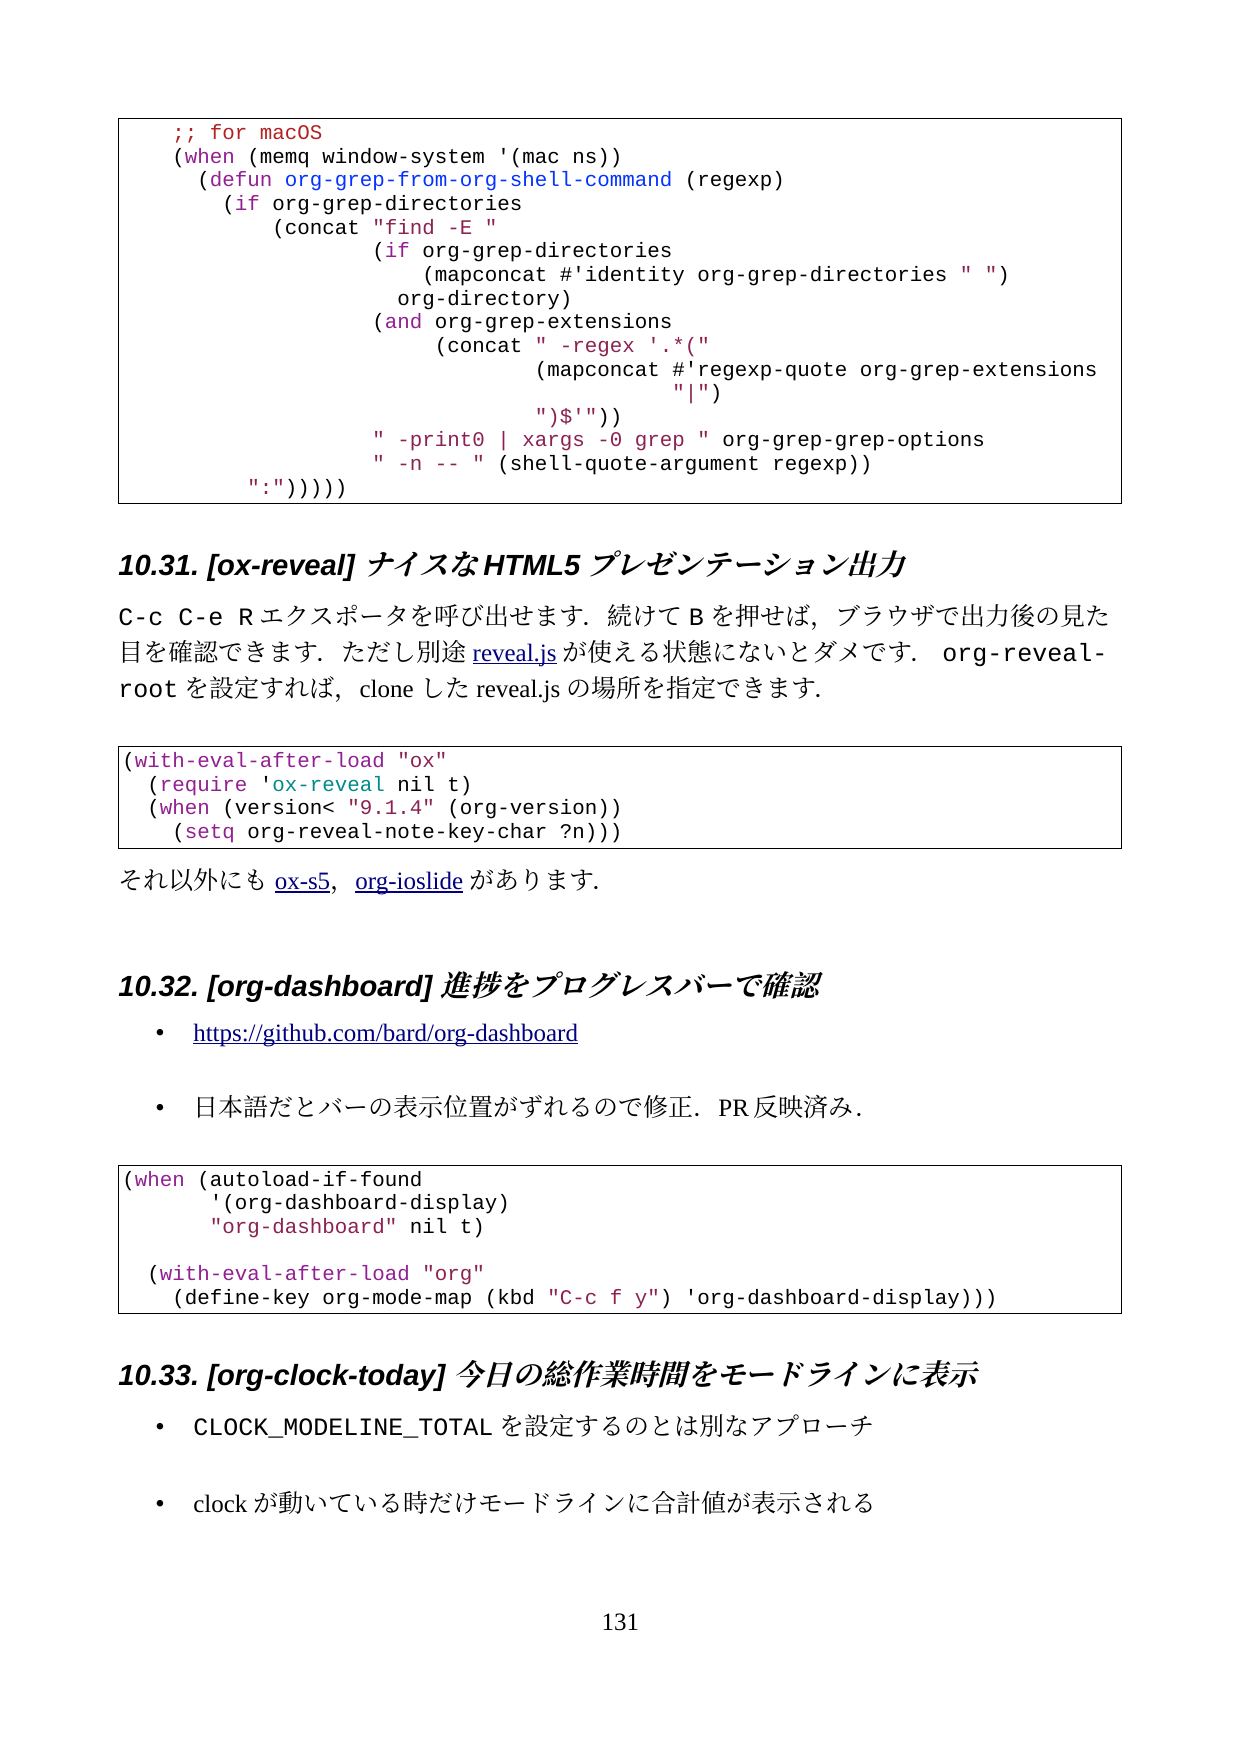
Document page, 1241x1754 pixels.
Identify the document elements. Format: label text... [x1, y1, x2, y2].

text (concat " -regex '.*(" [119, 331, 1121, 354]
subtitle [ox-reveal] ナイスなHTML5プレゼンテーション出力 [118, 542, 1122, 584]
list clock が動いている時だけモードラインに合計値が表示される [156, 1484, 1122, 1548]
text (if org-grep-directories [119, 189, 1121, 213]
text (when (version< "9.1.4" (org-version)) [119, 793, 1121, 817]
text (mapconcat #'regexp-quote org-grep-extensions [119, 354, 1121, 378]
text それ以外にも ox-s5，org-ioslide があります． [118, 861, 1122, 926]
text (when (autoload-if-found [119, 1166, 1121, 1188]
text '(org-dashboard-display) [119, 1188, 1121, 1212]
text org-directory) [119, 284, 1121, 307]
text "|") [119, 378, 1121, 402]
subtitle [org-dashboard] 進捗をプログレスバーで確認 [118, 963, 1122, 1005]
text (concat "find -E " [119, 213, 1121, 236]
text (define-key org-mode-map (kbd "C-c f y") 'org-dashboard-display))) [119, 1283, 1121, 1313]
text ":"))))) [119, 473, 1121, 503]
text " -n -- " (shell-quote-argument regexp)) [119, 449, 1121, 473]
text (with-eval-after-load "org" [119, 1259, 1121, 1283]
list https://github.com/bard/org-dashboard [156, 1018, 1122, 1075]
text "org-dashboard" nil t) [119, 1212, 1121, 1236]
list CLOCK_MODELINE_TOTAL を設定するのとは別なアプローチ [156, 1406, 1122, 1471]
text " -print0 | xargs -0 grep " org-grep-grep-options [119, 426, 1121, 449]
text (mapconcat #'identity org-grep-directories " ") [119, 260, 1121, 284]
text (setq org-reveal-note-key-char ?n))) [119, 817, 1121, 848]
list 日本語だとバーの表示位置がずれるので修正．PR反映済み． [156, 1088, 1122, 1152]
text (and org-grep-extensions [119, 307, 1121, 331]
text (require 'ox-reveal nil t) [119, 770, 1121, 793]
text (when (memq window-system '(mac ns)) [119, 142, 1121, 165]
subtitle [org-clock-today] 今日の総作業時間をモードラインに表示 [118, 1352, 1122, 1394]
text (defun org-grep-from-org-shell-command (regexp) [119, 165, 1121, 189]
text C-c C-e R エクスポータを呼び出せます．続けて B を押せば，ブラウザで出力後の見た目を確認できます．ただし別途 reveal.js が使える状態にないとダメです． org-reveal-root を設定すれば，clone した reveal.js の場所を指定できます． [118, 596, 1122, 734]
text ;; for macOS [119, 119, 1121, 142]
text ")$'")) [119, 402, 1121, 426]
text (with-eval-after-load "ox" [119, 747, 1121, 770]
text (if org-grep-directories [119, 236, 1121, 260]
